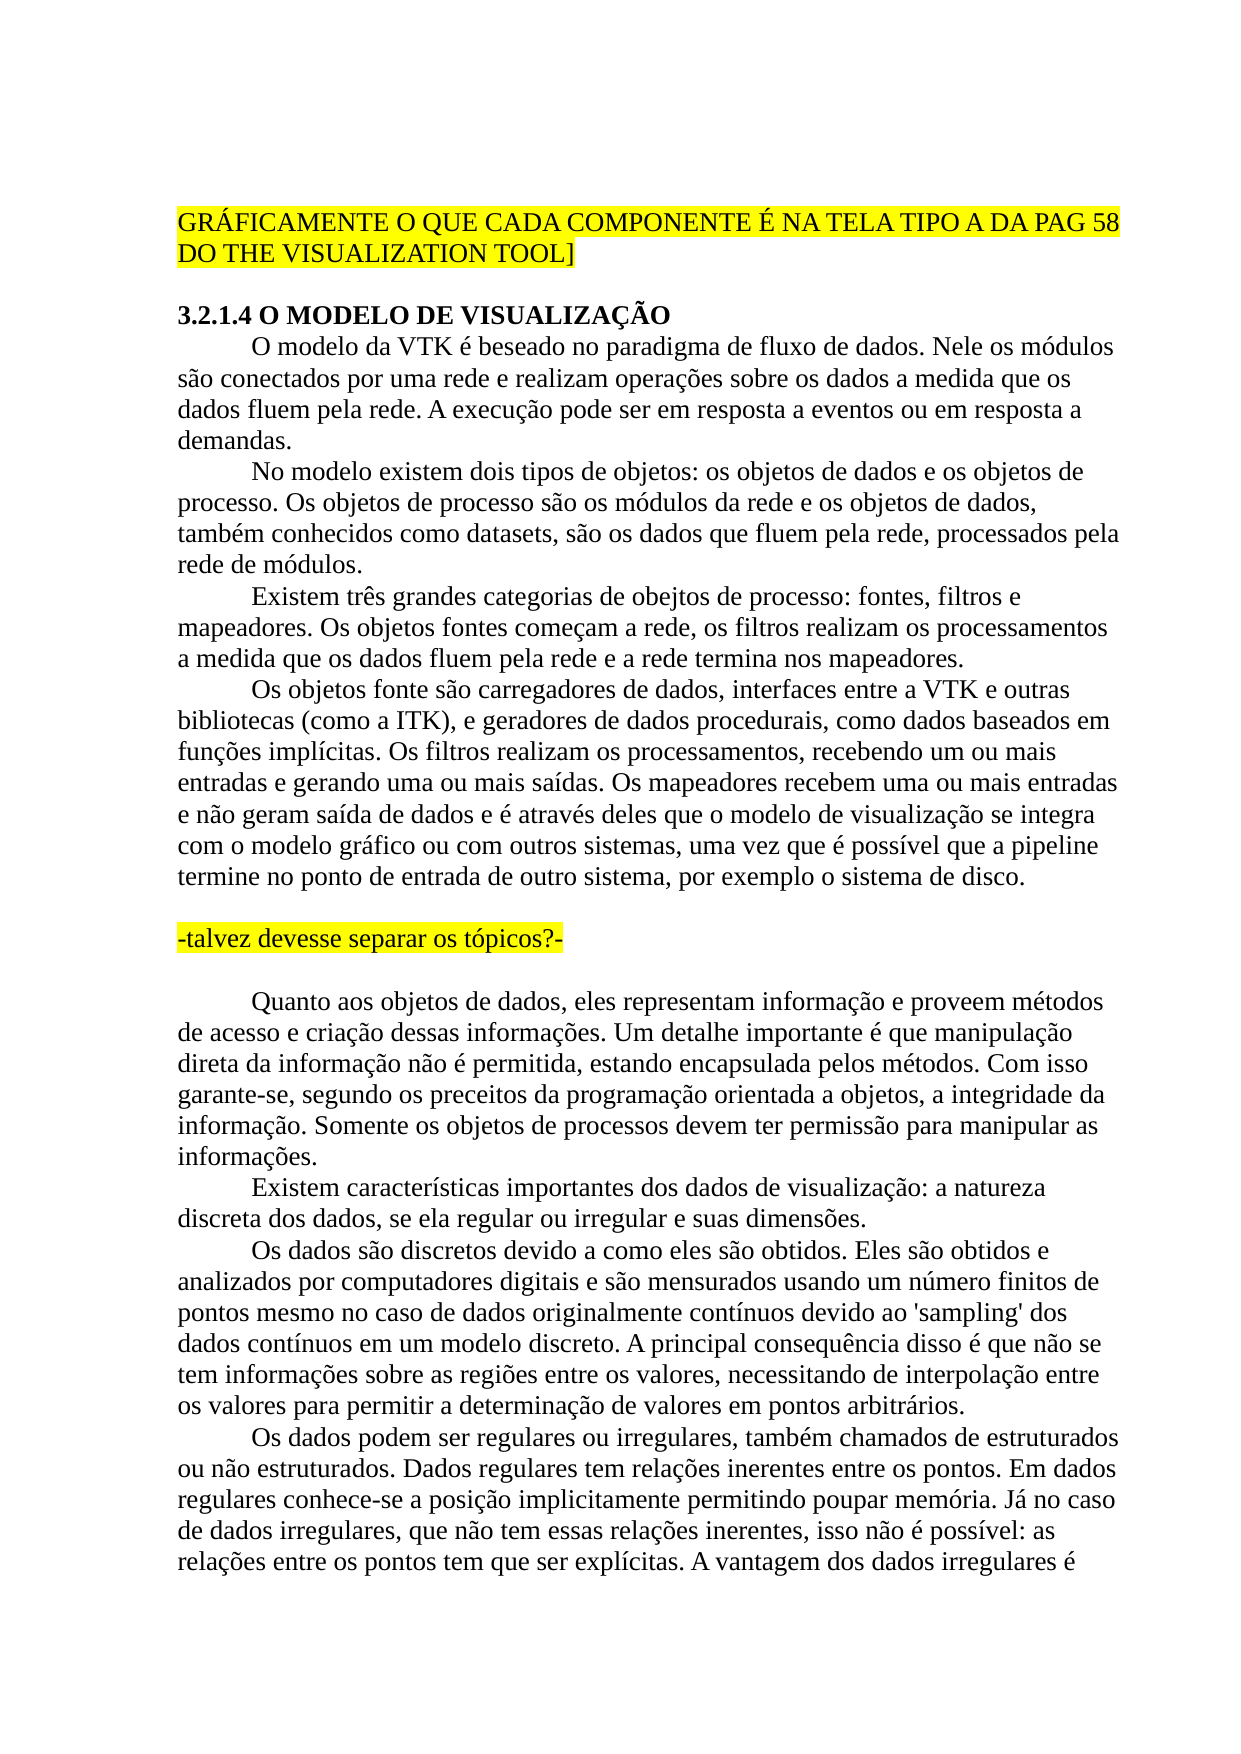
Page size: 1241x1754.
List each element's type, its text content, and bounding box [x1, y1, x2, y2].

text GRÁFICAMENTE O QUE CADA COMPONENTE É NA TELA TIPO A DA PAG 58 DO THE VISUALIZATION TOOL] [177, 206, 1122, 268]
subtitle 3.2.1.4 O MODELO DE VISUALIZAÇÃO [177, 299, 1122, 331]
text Existem três grandes categorias de obejtos de processo: fontes, filtros e mapeadores. Os objetos fontes começam a rede, os filtros realizam os processamentos a medida que os dados fluem pela rede e a rede termina nos mapeadores. [177, 580, 1122, 673]
text Os dados são discretos devido a como eles são obtidos. Eles são obtidos e analizados por computadores digitais e são mensurados usando um número finitos de pontos mesmo no caso de dados originalmente contínuos devido ao 'sampling' dos dados contínuos em um modelo discreto. A principal consequência disso é que não se tem informações sobre as regiões entre os valores, necessitando de interpolação entre os valores para permitir a determinação de valores em pontos arbitrários. [177, 1234, 1122, 1421]
text Existem características importantes dos dados de visualização: a natureza discreta dos dados, se ela regular ou irregular e suas dimensões. [177, 1171, 1122, 1234]
text Os objetos fonte são carregadores de dados, interfaces entre a VTK e outras bibliotecas (como a ITK), e geradores de dados procedurais, como dados baseados em funções implícitas. Os filtros realizam os processamentos, recebendo um ou mais entradas e gerando uma ou mais saídas. Os mapeadores recebem uma ou mais entradas e não geram saída de dados e é através deles que o modelo de visualização se integra com o modelo gráfico ou com outros sistemas, uma vez que é possível que a pipeline termine no ponto de entrada de outro sistema, por exemplo o sistema de disco. [177, 673, 1122, 891]
text -talvez devesse separar os tópicos?- [177, 922, 1122, 953]
text Os dados podem ser regulares ou irregulares, também chamados de estruturados ou não estruturados. Dados regulares tem relações inerentes entre os pontos. Em dados regulares conhece-se a posição implicitamente permitindo poupar memória. Já no caso de dados irregulares, que não tem essas relações inerentes, isso não é possível: as relações entre os pontos tem que ser explícitas. A vantagem dos dados irregulares é [177, 1421, 1122, 1576]
text O modelo da VTK é beseado no paradigma de fluxo de dados. Nele os módulos são conectados por uma rede e realizam operações sobre os dados a medida que os dados fluem pela rede. A execução pode ser em resposta a eventos ou em resposta a demandas. [177, 331, 1122, 455]
text No modelo existem dois tipos de objetos: os objetos de dados e os objetos de processo. Os objetos de processo são os módulos da rede e os objetos de dados, também conhecidos como datasets, são os dados que fluem pela rede, processados pela rede de módulos. [177, 455, 1122, 580]
text Quanto aos objetos de dados, eles representam informação e proveem métodos de acesso e criação dessas informações. Um detalhe importante é que manipulação direta da informação não é permitida, estando encapsulada pelos métodos. Com isso garante-se, segundo os preceitos da programação orientada a objetos, a integridade da informação. Somente os objetos de processos devem ter permissão para manipular as informações. [177, 984, 1122, 1171]
